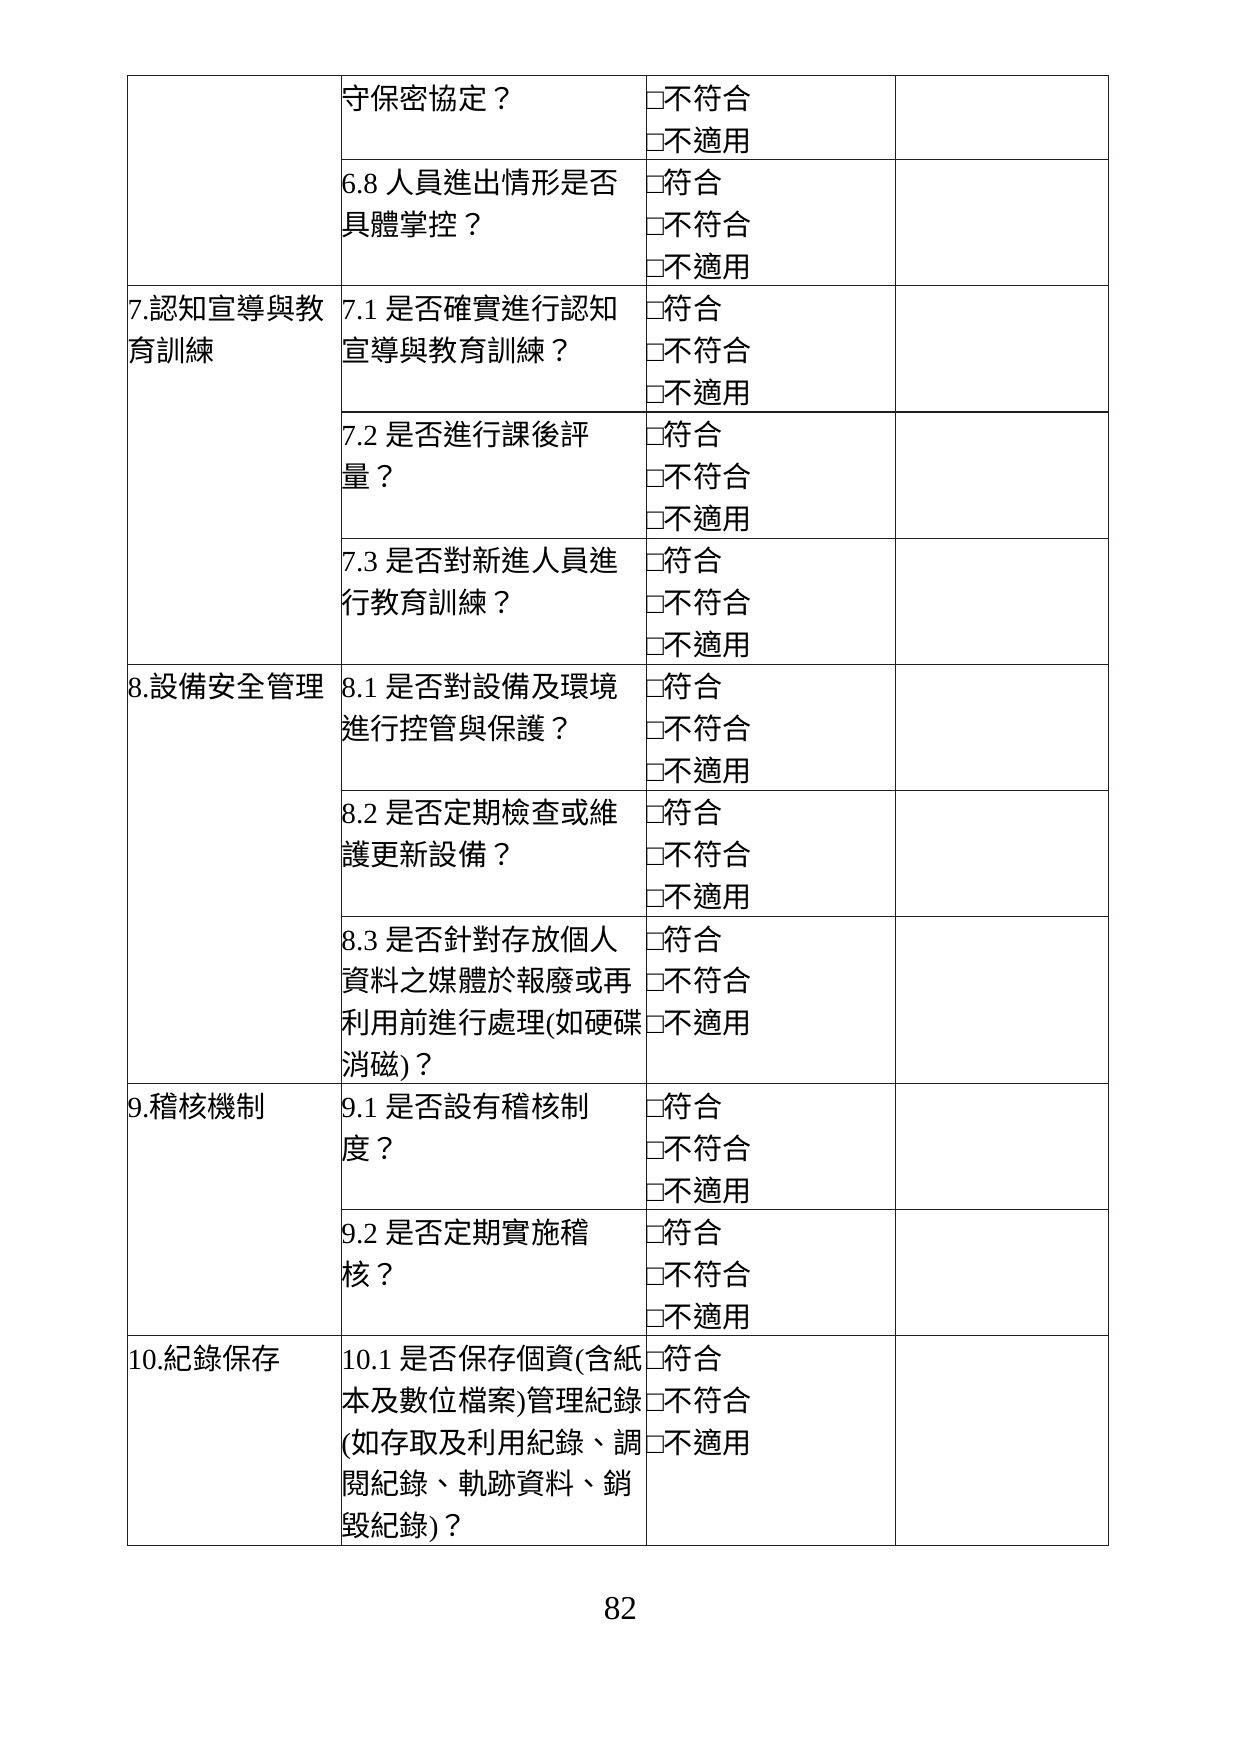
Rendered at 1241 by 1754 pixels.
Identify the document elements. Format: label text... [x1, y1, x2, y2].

table_cell □符合 □不符合 □不適用 [647, 1210, 895, 1335]
table_cell [896, 539, 1108, 663]
table_cell 8.2 是否定期檢查或維護更新設備？ [342, 791, 646, 916]
table_cell [896, 413, 1108, 537]
table_cell 8.設備安全管理 [128, 665, 341, 1083]
table_cell 7.1 是否確實進行認知宣導與教育訓練？ [342, 286, 646, 411]
table_cell 7.認知宣導與教育訓練 [128, 286, 341, 663]
table_cell □符合 □不符合 □不適用 [647, 917, 895, 1083]
table_cell □不符合 □不適用 [647, 76, 895, 159]
table_cell □符合 □不符合 □不適用 [647, 665, 895, 789]
table_cell 10.紀錄保存 [128, 1336, 341, 1545]
table_cell [896, 76, 1108, 159]
table_cell 守保密協定？ [342, 76, 646, 159]
table_cell 10.1 是否保存個資(含紙本及數位檔案)管理紀錄(如存取及利用紀錄、調閱紀錄、軌跡資料、銷毀紀錄)？ [342, 1336, 646, 1545]
table_cell [896, 665, 1108, 789]
table_cell □符合 □不符合 □不適用 [647, 286, 895, 411]
table_cell 8.1 是否對設備及環境進行控管與保護？ [342, 665, 646, 789]
table_cell 9.2 是否定期實施稽核？ [342, 1210, 646, 1335]
table_cell [896, 1210, 1108, 1335]
table_cell 8.3 是否針對存放個人資料之媒體於報廢或再利用前進行處理(如硬碟消磁)？ [342, 917, 646, 1083]
table_cell 9.1 是否設有稽核制度？ [342, 1084, 646, 1209]
table_cell [896, 1084, 1108, 1209]
table_cell [896, 917, 1108, 1083]
table_cell □符合 □不符合 □不適用 [647, 413, 895, 537]
table_cell [896, 791, 1108, 916]
table_cell □符合 □不符合 □不適用 [647, 791, 895, 916]
table_cell 7.2 是否進行課後評量？ [342, 413, 646, 537]
table_cell 9.稽核機制 [128, 1084, 341, 1335]
table_cell □符合 □不符合 □不適用 [647, 160, 895, 285]
table_cell □符合 □不符合 □不適用 [647, 1336, 895, 1545]
table_cell [896, 286, 1108, 411]
table_cell [896, 160, 1108, 285]
table_cell 7.3 是否對新進人員進行教育訓練？ [342, 539, 646, 663]
table_cell 6.8 人員進出情形是否具體掌控？ [342, 160, 646, 285]
table_cell □符合 □不符合 □不適用 [647, 1084, 895, 1209]
table_cell □符合 □不符合 □不適用 [647, 539, 895, 663]
table_cell [896, 1336, 1108, 1545]
table_cell [128, 76, 341, 285]
